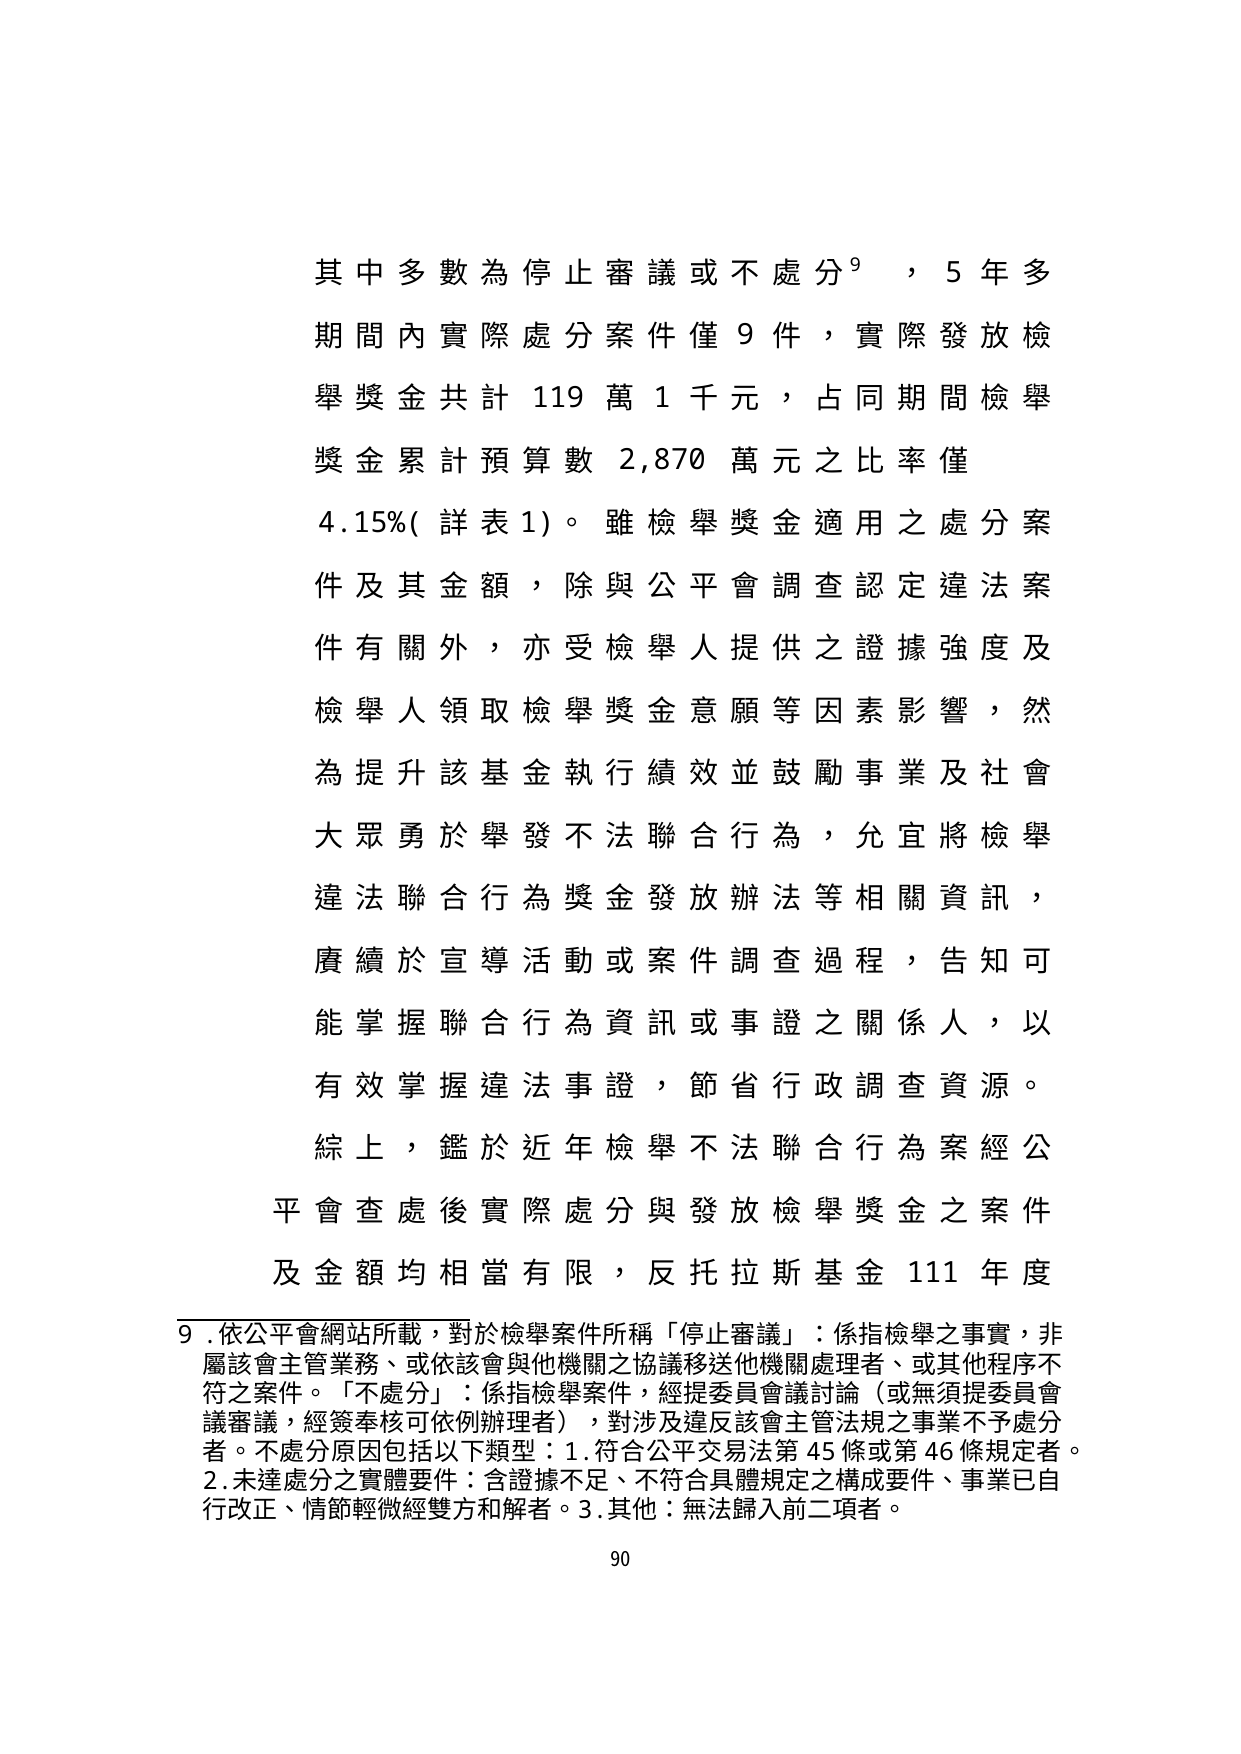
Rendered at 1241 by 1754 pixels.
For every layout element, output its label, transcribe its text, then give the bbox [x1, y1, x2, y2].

text 綜上，鑑於近年檢舉不法聯合行為案經公平會查處後實際處分與發放檢舉獎金之案件及金額均相當有限，反托拉斯基金111年度 [242, 1104, 1058, 1292]
text .依公平會網站所載，對於檢舉案件所稱「停止審議」：係指檢舉之事實，非屬該會主管業務、或依該會與他機關之協議移送他機關處理者、或其他程序不符之案件。「不處分」：係指檢舉案件，經提委員會議討論（或無須提委員會議審議，經簽奉核可依例辦理者），對涉及違反該會主管法規之事業不予處分者。不處分原因包括以下類型：1.符合公平交易法第45條或第46條規定者。2.未達處分之實體要件：含證據不足、不符合具體規定之構成要件、事業已自行改正、情節輕微經雙方和解者。3.其他：無法歸入前二項者。 [177, 1321, 1063, 1525]
text 其中多數為停止審議或不處分，5年多期間內實際處分案件僅9件，實際發放檢舉獎金共計119萬1千元，占同期間檢舉獎金累計預算數2,870萬元之比率僅4.15%(詳表1)。雖檢舉獎金適用之處分案件及其金額，除與公平會調查認定違法案件有關外，亦受檢舉人提供之證據強度及檢舉人領取檢舉獎金意願等因素影響，然為提升該基金執行績效並鼓勵事業及社會大眾勇於舉發不法聯合行為，允宜將檢舉違法聯合行為獎金發放辦法等相關資訊，賡續於宣導活動或案件調查過程，告知可能掌握聯合行為資訊或事證之關係人，以有效掌握違法事證，節省行政調查資源。 [271, 229, 1058, 1104]
